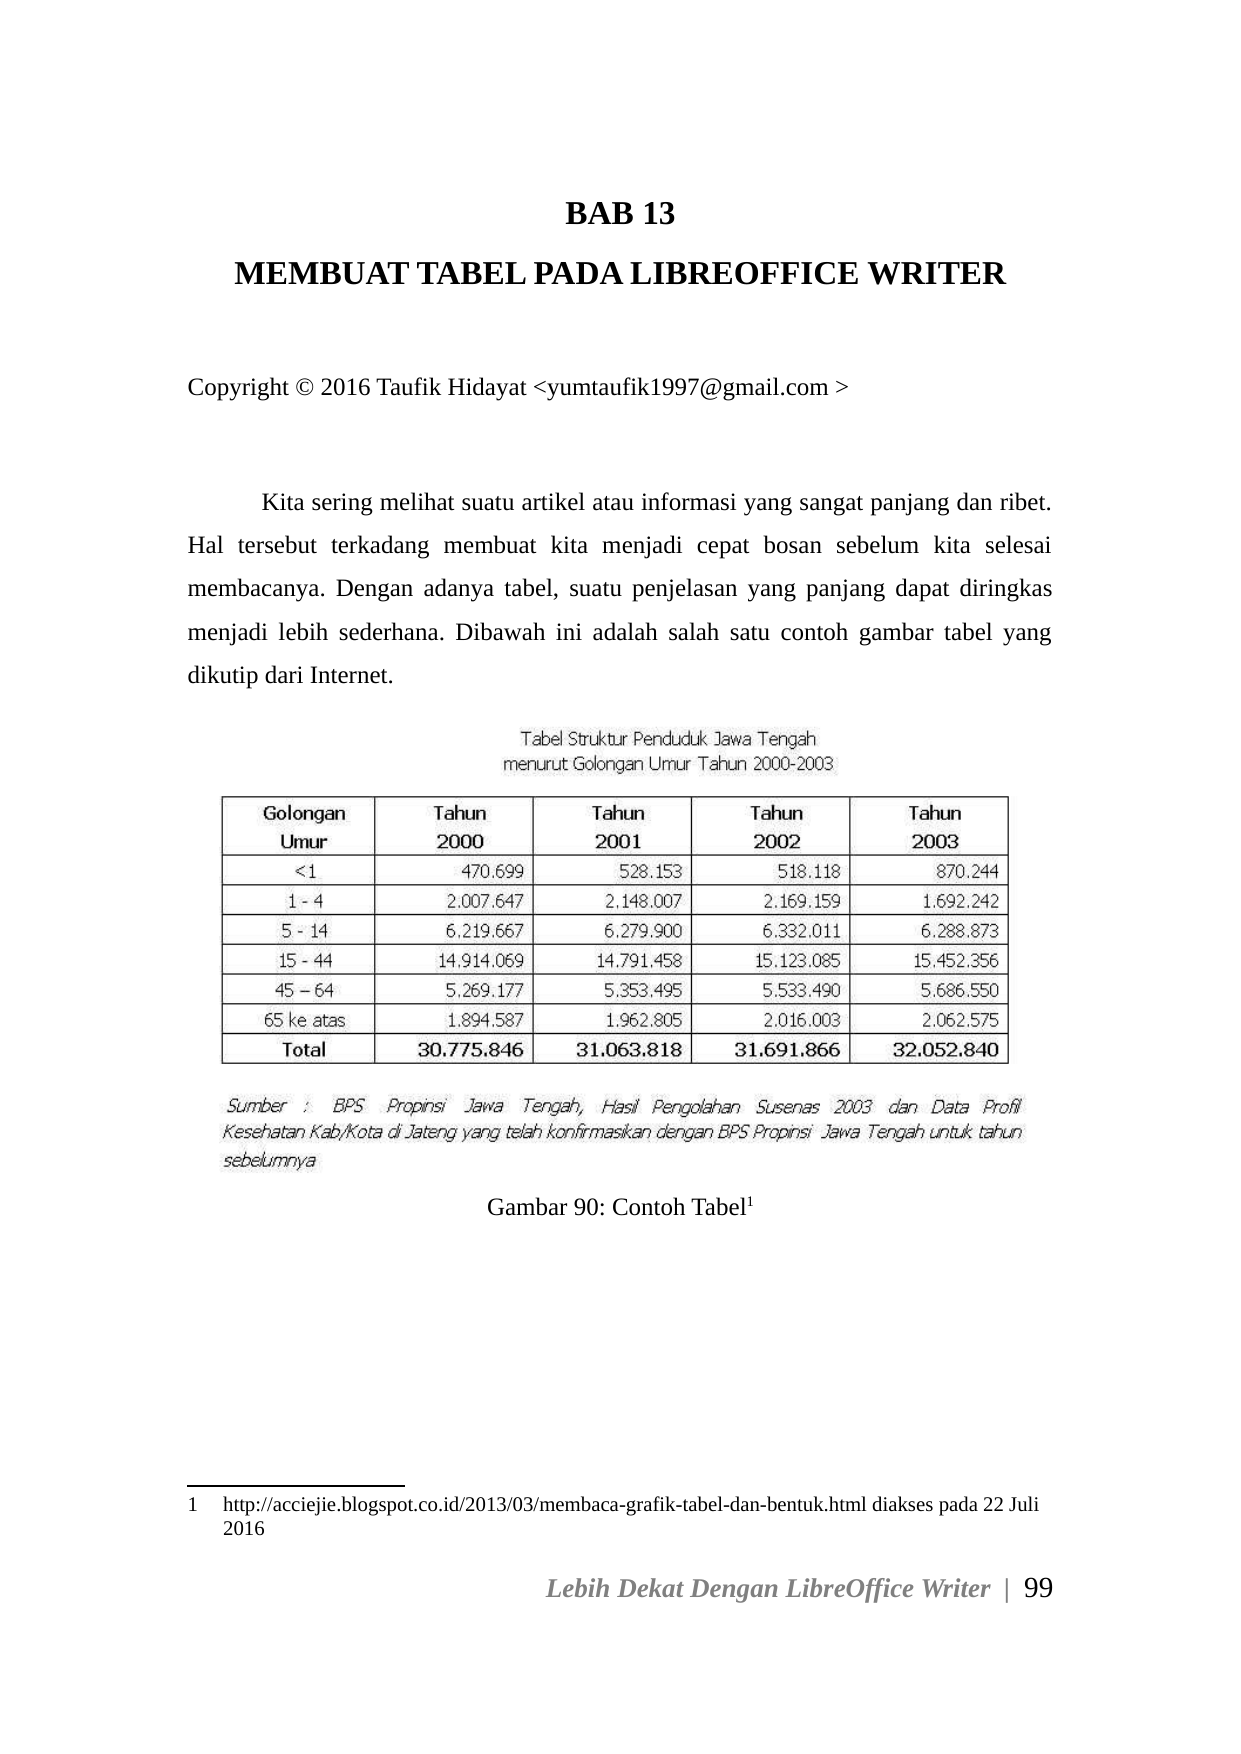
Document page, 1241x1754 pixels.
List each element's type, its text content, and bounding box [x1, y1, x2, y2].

text Gambar 90: Contoh Tabel [187, 1178, 1053, 1221]
text http://acciejie.blogspot.co.id/2013/03/membaca-grafik-tabel-dan-bentuk.html diakses pada 22 Juli 2016 [187, 1492, 1053, 1540]
text Kita sering melihat suatu artikel atau informasi yang sangat panjang dan ribet. Hal tersebut terkadang membuat kita menjadi cepat bosan sebelum kita selesai membacanya. Dengan adanya tabel, suatu penjelasan yang panjang dapat diringkas menjadi lebih sederhana. Dibawah ini adalah salah satu contoh gambar tabel yang dikutip dari Internet. [187, 487, 1053, 688]
text MEMBUAT TABEL PADA LIBREOFFICE WRITER [187, 254, 1053, 292]
picture [211, 717, 1030, 1178]
text BAB 13 MEMBUAT TABEL PADA LIBREOFFICE WRITER [187, 150, 1053, 179]
text BAB 13 [187, 193, 1053, 231]
text Copyright © 2016 Taufik Hidayat <yumtaufik1997@gmail.com > [187, 372, 1053, 401]
